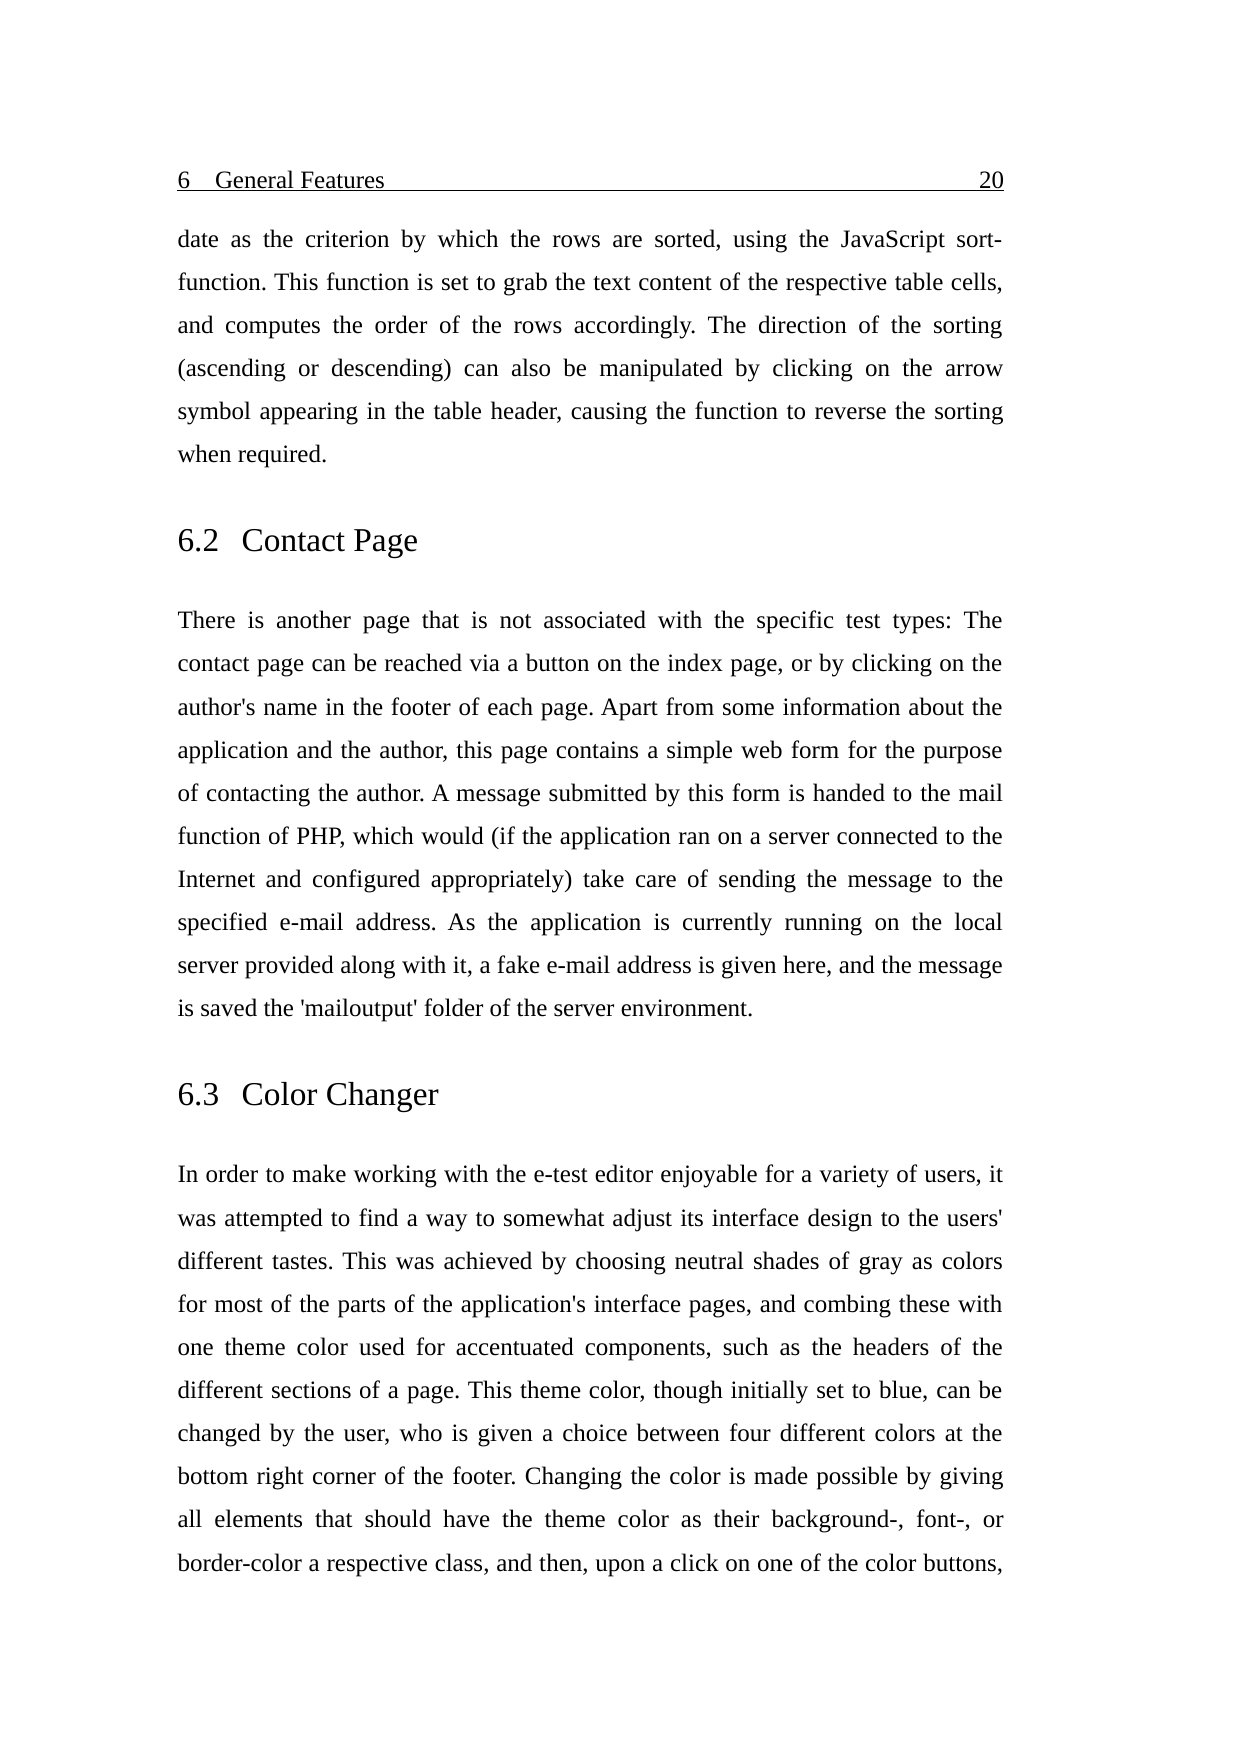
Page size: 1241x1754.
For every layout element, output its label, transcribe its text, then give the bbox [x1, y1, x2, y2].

text In order to make working with the e-test editor enjoyable for a variety of users, it was attempted to find a way to somewhat adjust its interface design to the users' different tastes. This was achieved by choosing neutral shades of gray as colors for most of the parts of the application's interface pages, and combing these with one theme color used for accentuated components, such as the headers of the different sections of a page. This theme color, though initially set to blue, can be changed by the user, who is given a choice between four different colors at the bottom right corner of the footer. Changing the color is made possible by giving all elements that should have the theme color as their background-, font-, or border-color a respective class, and then, upon a click on one of the color buttons, [177, 1159, 1004, 1576]
text There is another page that is not associated with the specific test types: The contact page can be reached via a button on the index page, or by clicking on the author's name in the footer of each page. Apart from some information about the application and the author, this page contains a simple web form for the purpose of contacting the author. A message submitted by this form is handed to the mail function of PHP, which would (if the application ran on a server connected to the Internet and configured appropriately) take care of sending the message to the specified e-mail address. As the application is currently running on the local server provided along with it, a fake e-mail address is given here, and the message is saved the 'mailoutput' folder of the server environment. [177, 605, 1004, 1022]
subtitle Color Changer [177, 1074, 1004, 1112]
subtitle Contact Page [177, 520, 1004, 558]
text date as the criterion by which the rows are sorted, using the JavaScript sort-function. This function is set to grab the text content of the respective table cells, and computes the order of the rows accordingly. The direction of the sorting (ascending or descending) can also be manipulated by clicking on the arrow symbol appearing in the table header, causing the function to reverse the sorting when required. [177, 224, 1004, 468]
